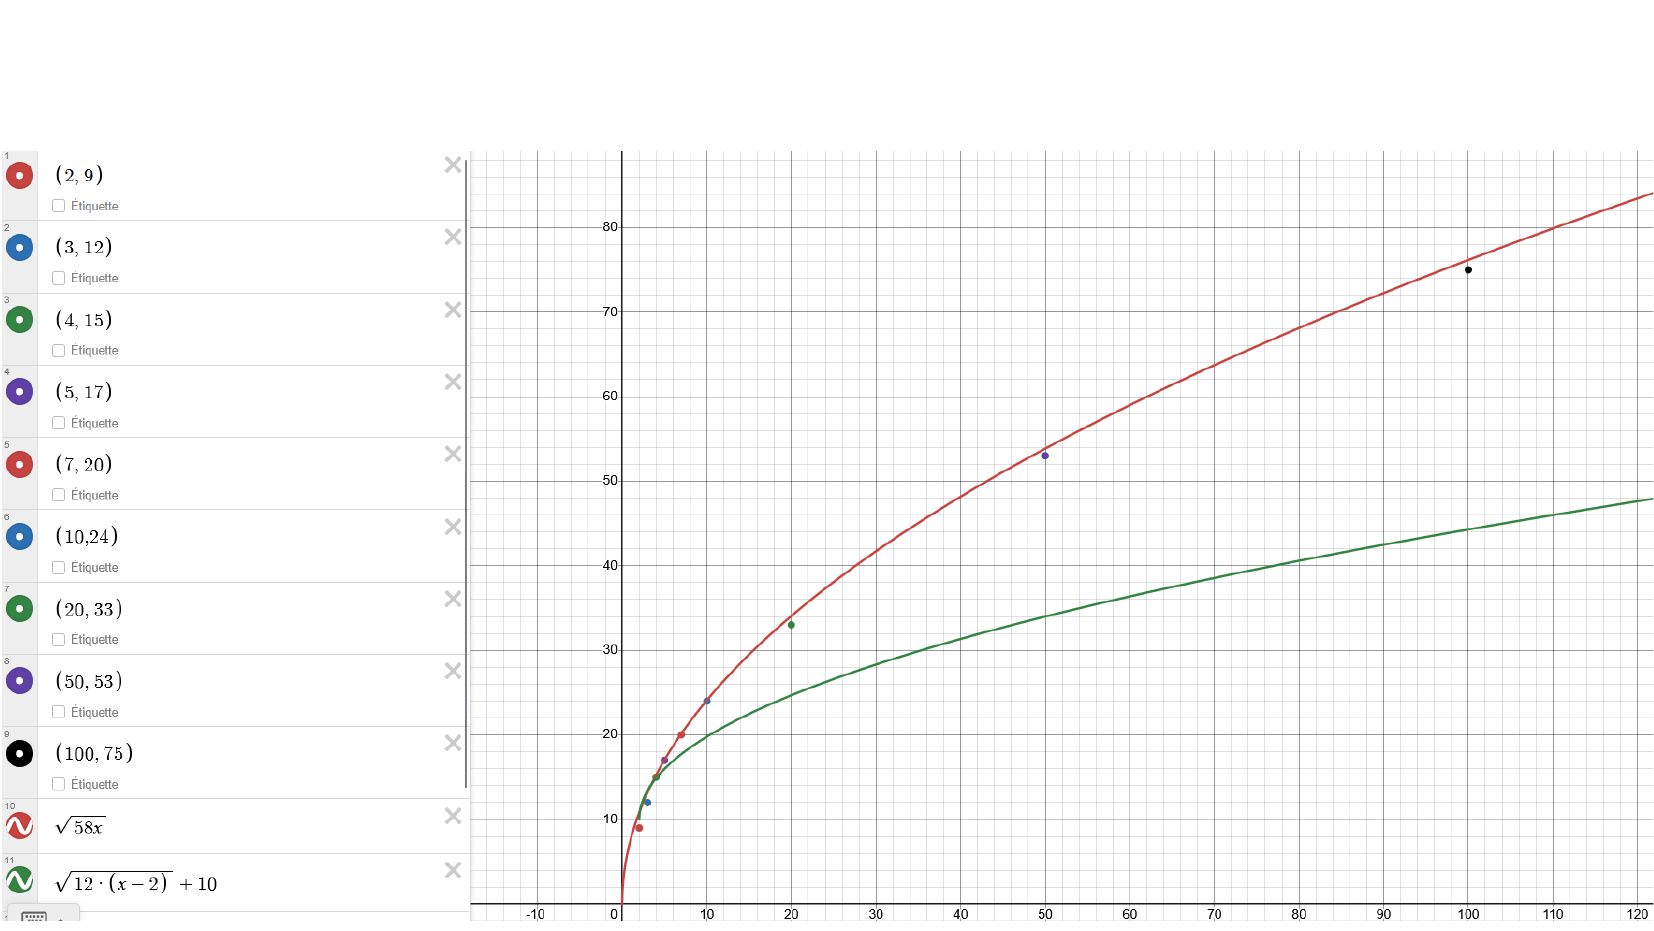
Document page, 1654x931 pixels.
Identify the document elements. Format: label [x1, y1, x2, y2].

picture [2, 151, 1654, 922]
